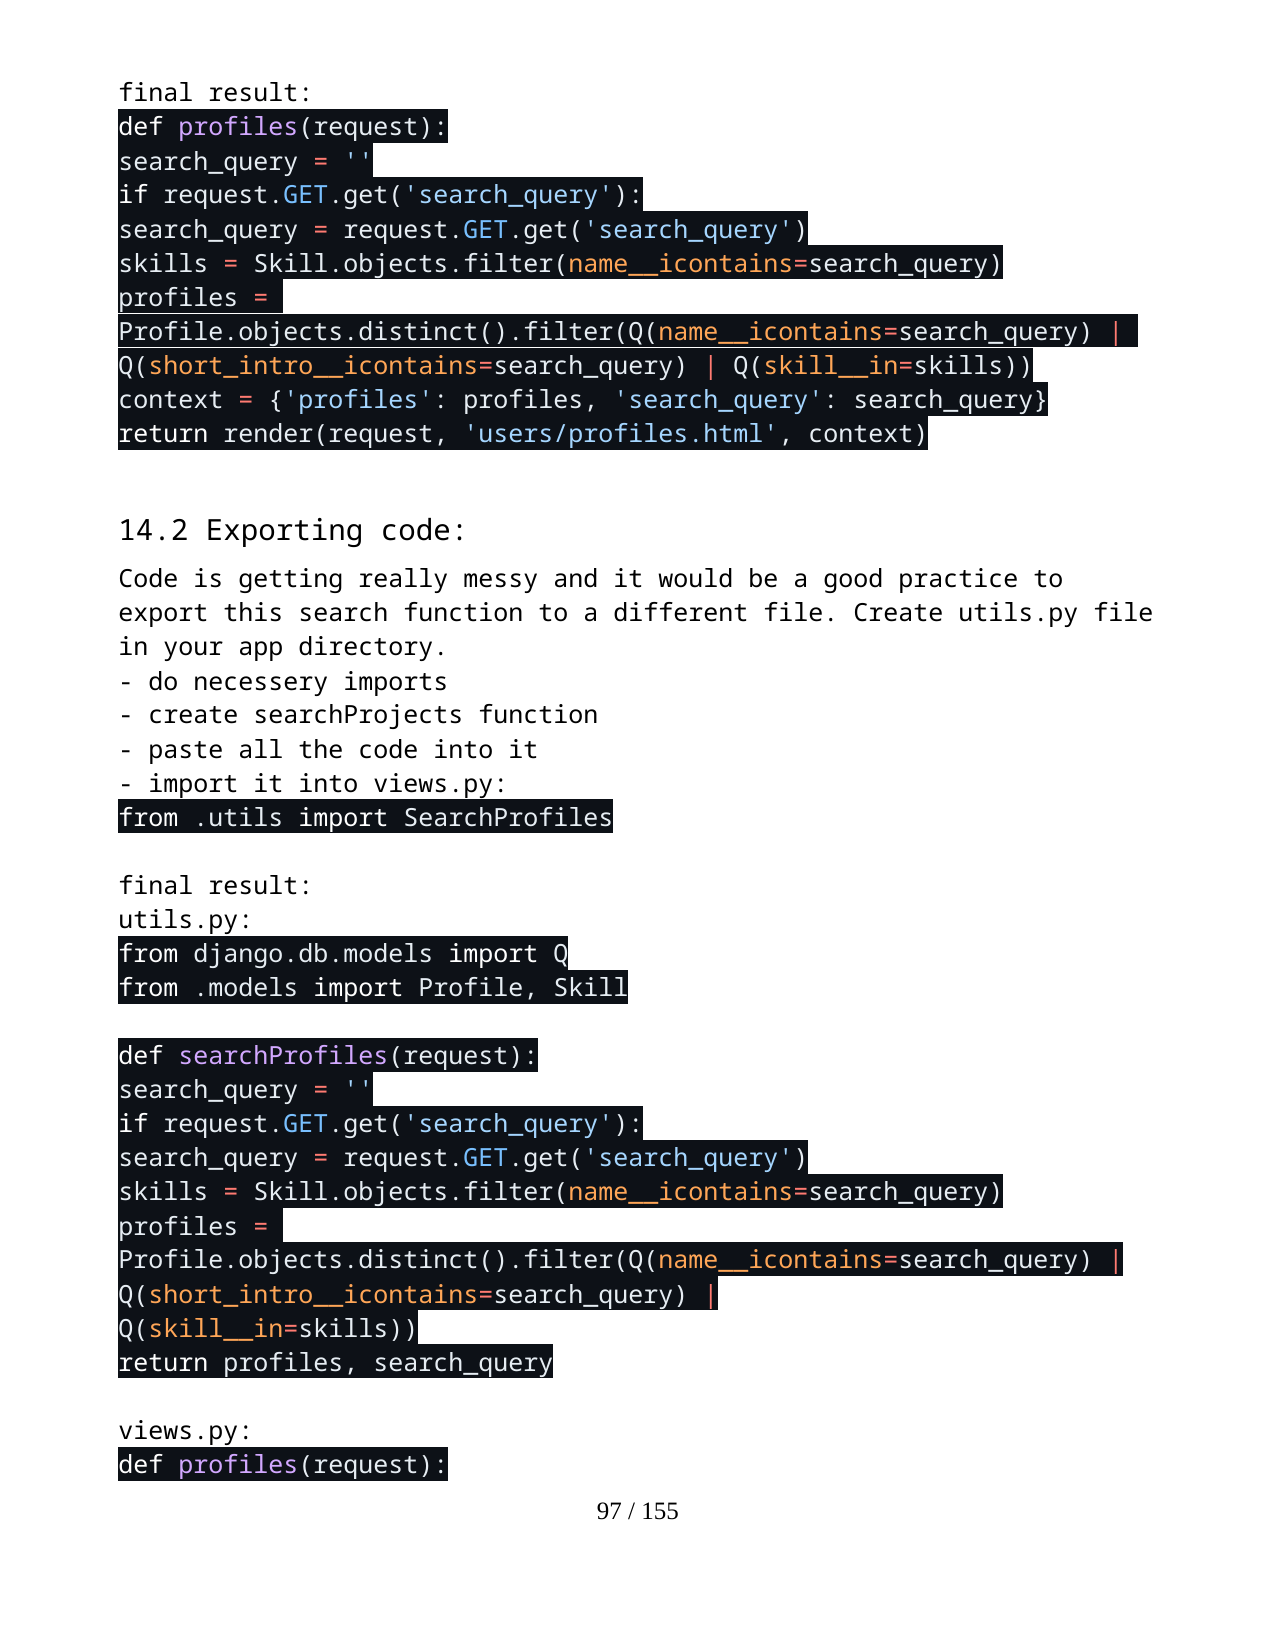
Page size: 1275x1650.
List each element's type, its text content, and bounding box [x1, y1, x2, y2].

text search_query = request.GET.get('search_query') [118, 1140, 1157, 1174]
text profiles = Profile.objects.distinct().filter(Q(name__icontains=search_query) | [118, 1208, 1157, 1276]
text from .models import Profile, Skill [118, 970, 1157, 1004]
text search_query = '' [118, 1072, 1157, 1106]
text profiles = Profile.objects.distinct().filter(Q(name__icontains=search_query) | Q(short_intro__icontains=search_query) | Q(skill__in=skills)) [118, 279, 1157, 382]
text if request.GET.get('search_query'): [118, 1106, 1157, 1140]
text - create searchProjects function [118, 697, 1157, 731]
text context = {'profiles': profiles, 'search_query': search_query} [118, 382, 1157, 416]
text search_query = request.GET.get('search_query') [118, 211, 1157, 245]
text def searchProfiles(request): [118, 1038, 1157, 1072]
text Q(skill__in=skills)) [118, 1310, 1157, 1344]
text final result: [118, 75, 1157, 109]
text def profiles(request): [118, 109, 1157, 143]
text return profiles, search_query [118, 1344, 1157, 1378]
subtitle 14.2 Exporting code: [118, 509, 1157, 548]
text skills = Skill.objects.filter(name__icontains=search_query) [118, 245, 1157, 279]
text - do necessery imports [118, 663, 1157, 697]
text utils.py: [118, 902, 1157, 936]
text from .utils import SearchProfiles [118, 799, 1157, 833]
text def profiles(request): [118, 1447, 1157, 1481]
text from django.db.models import Q [118, 936, 1157, 970]
text - import it into views.py: [118, 765, 1157, 799]
text return render(request, 'users/profiles.html', context) [118, 416, 1157, 450]
text views.py: [118, 1412, 1157, 1447]
text if request.GET.get('search_query'): [118, 177, 1157, 211]
text skills = Skill.objects.filter(name__icontains=search_query) [118, 1174, 1157, 1208]
text Code is getting really messy and it would be a good practice to export this search function to a different file. Create utils.py file in your app directory. [118, 561, 1157, 663]
text - paste all the code into it [118, 731, 1157, 765]
text search_query = '' [118, 143, 1157, 177]
text Q(short_intro__icontains=search_query) | [118, 1276, 1157, 1310]
text final result: [118, 867, 1157, 902]
